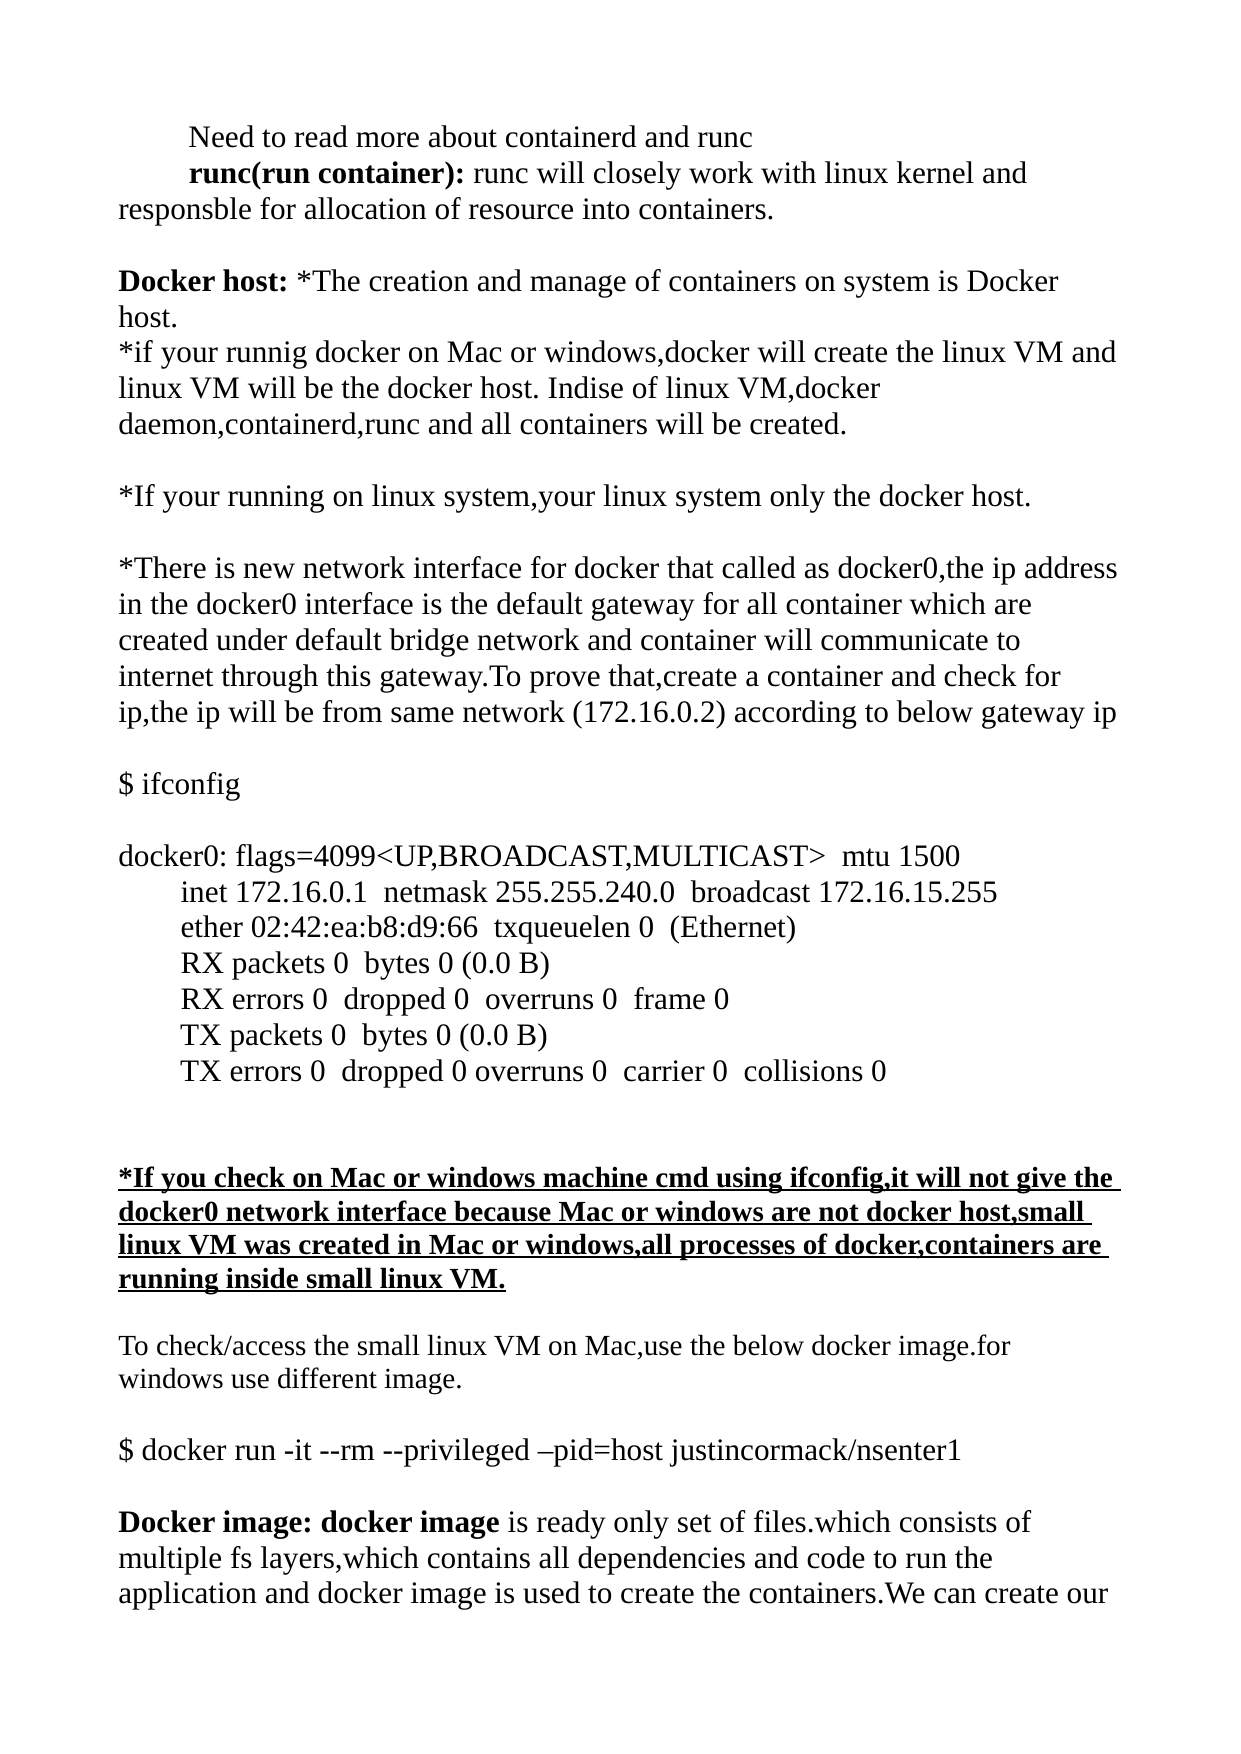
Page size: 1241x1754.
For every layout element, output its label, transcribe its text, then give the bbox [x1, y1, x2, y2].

text $ docker run -it --rm --privileged –pid=host justincormack/nsenter1 [118, 1431, 1122, 1467]
text RX packets 0 bytes 0 (0.0 B) [118, 945, 1122, 981]
text Need to read more about containerd and runc [118, 118, 1122, 154]
text *There is new network interface for docker that called as docker0,the ip address in the docker0 interface is the default gateway for all container which are created under default bridge network and container will communicate to internet through this gateway.To prove that,create a container and check for ip,the ip will be from same network (172.16.0.2) according to below gateway ip [118, 549, 1122, 729]
text RX errors 0 dropped 0 overruns 0 frame 0 [118, 981, 1122, 1017]
text *If you check on Mac or windows machine cmd using ifconfig,it will not give the docker0 network interface because Mac or windows are not docker host,small linux VM was created in Mac or windows,all processes of docker,containers are running inside small linux VM. [118, 1160, 1122, 1294]
text To check/access the small linux VM on Mac,use the below docker image.for windows use different image. [118, 1328, 1122, 1395]
text inet 172.16.0.1 netmask 255.255.240.0 broadcast 172.16.15.255 [118, 873, 1122, 909]
text TX packets 0 bytes 0 (0.0 B) [118, 1017, 1122, 1052]
text $ ifconfig [118, 765, 1122, 801]
text docker0: flags=4099<UP,BROADCAST,MULTICAST> mtu 1500 [118, 837, 1122, 873]
text *if your runnig docker on Mac or windows,docker will create the linux VM and linux VM will be the docker host. Indise of linux VM,docker daemon,containerd,runc and all containers will be created. [118, 334, 1122, 442]
text Docker host: *The creation and manage of containers on system is Docker host. [118, 262, 1122, 334]
text Docker image: docker image is ready only set of files.which consists of multiple fs layers,which contains all dependencies and code to run the application and docker image is used to create the containers.We can create our [118, 1503, 1122, 1611]
text runc(run container): runc will closely work with linux kernel and responsble for allocation of resource into containers. [118, 154, 1122, 226]
text TX errors 0 dropped 0 overruns 0 carrier 0 collisions 0 [118, 1052, 1122, 1088]
text ether 02:42:ea:b8:d9:66 txqueuelen 0 (Ethernet) [118, 909, 1122, 945]
text *If your running on linux system,your linux system only the docker host. [118, 477, 1122, 513]
